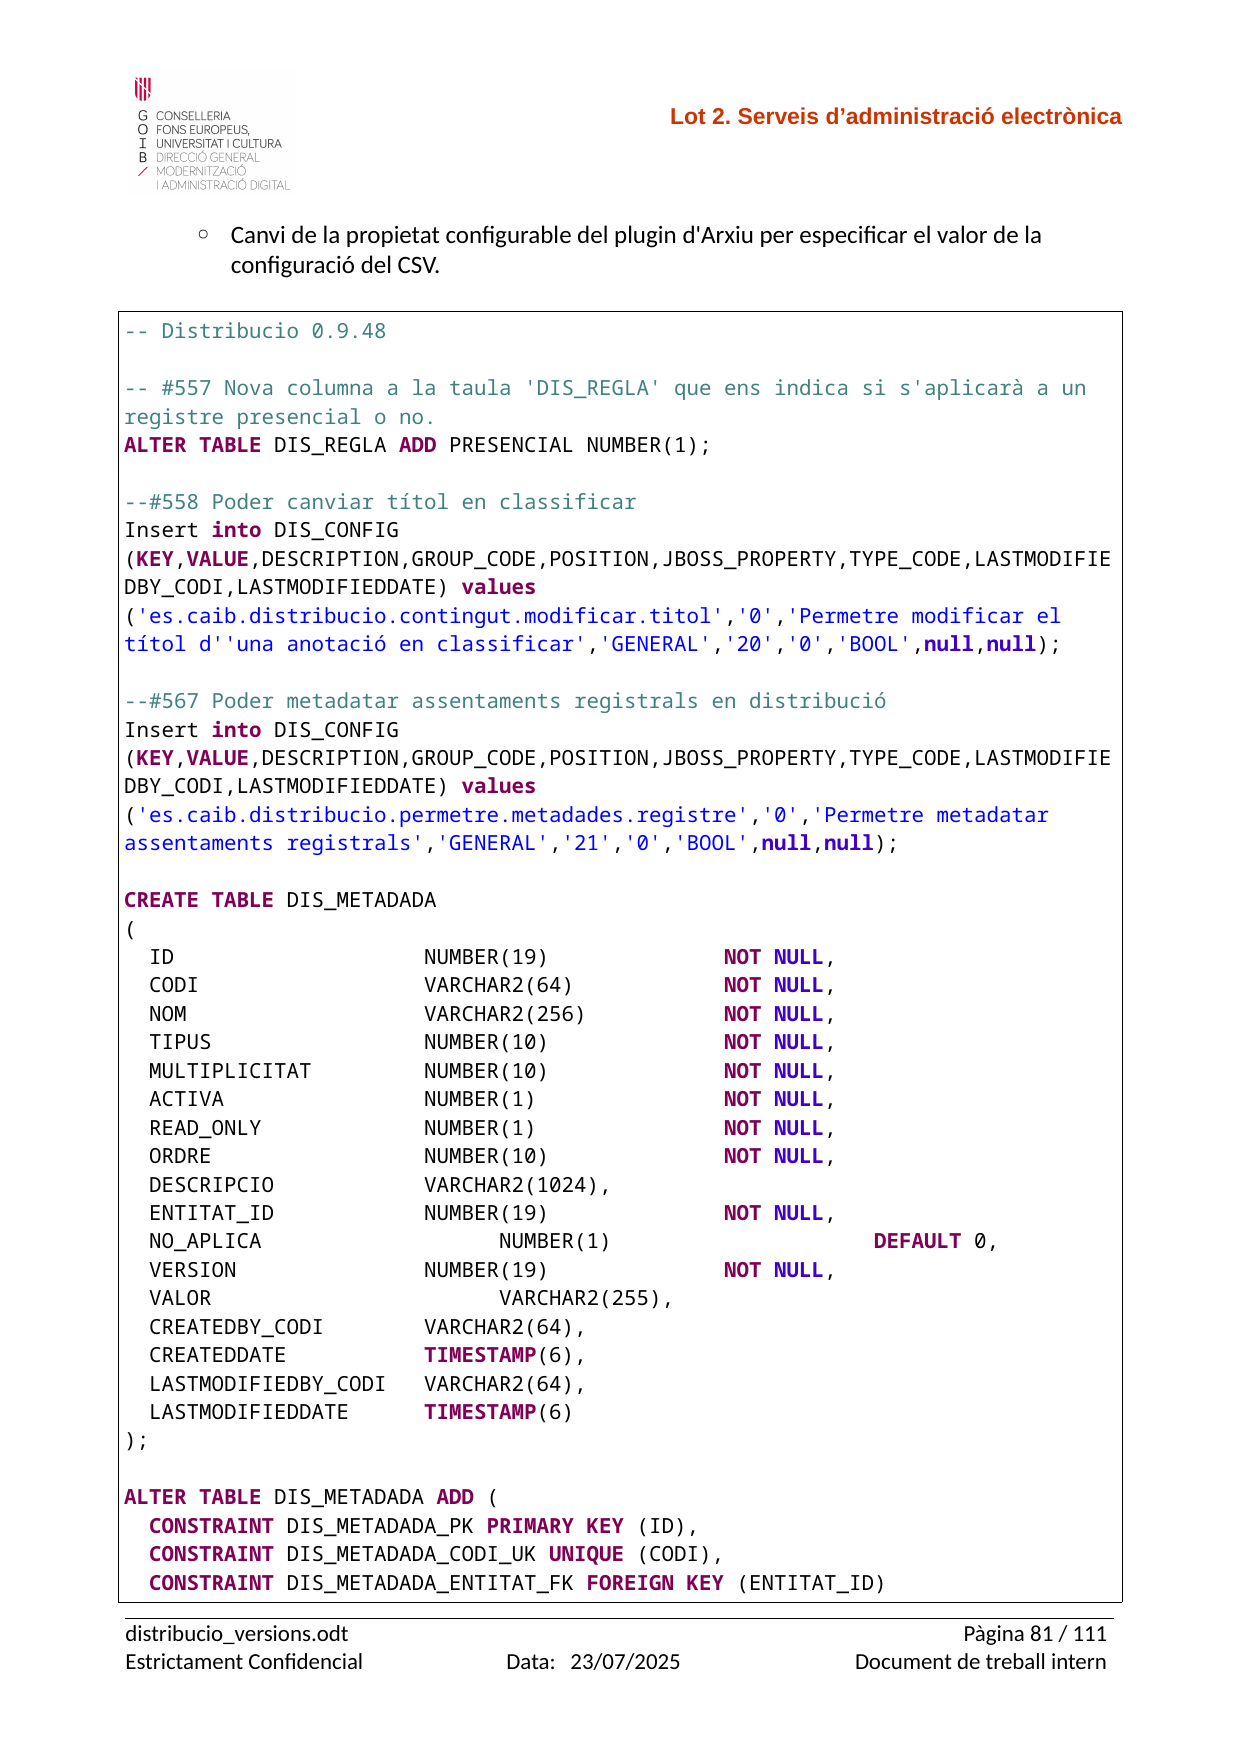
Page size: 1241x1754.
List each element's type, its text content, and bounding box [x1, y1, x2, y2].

table_header -- Distribucio 0.9.48 -- #557 Nova columna a la taula 'DIS_REGLA' que ens indica si s'aplicarà a un registre presencial o no. ALTER TABLE DIS_REGLA ADD PRESENCIAL NUMBER(1); --#558 Poder canviar títol en classificar Insert into DIS_CONFIG (KEY,VALUE,DESCRIPTION,GROUP_CODE,POSITION,JBOSS_PROPERTY,TYPE_CODE,LASTMODIFIEDBY_CODI,LASTMODIFIEDDATE) values ('es.caib.distribucio.contingut.modificar.titol','0','Permetre modificar el títol d''una anotació en classificar','GENERAL','20','0','BOOL',null,null); --#567 Poder metadatar assentaments registrals en distribució Insert into DIS_CONFIG (KEY,VALUE,DESCRIPTION,GROUP_CODE,POSITION,JBOSS_PROPERTY,TYPE_CODE,LASTMODIFIEDBY_CODI,LASTMODIFIEDDATE) values ('es.caib.distribucio.permetre.metadades.registre','0','Permetre metadatar assentaments registrals','GENERAL','21','0','BOOL',null,null); CREATE TABLE DIS_METADADA ( ID NUMBER(19) NOT NULL, CODI VARCHAR2(64) NOT NULL, NOM VARCHAR2(256) NOT NULL, TIPUS NUMBER(10) NOT NULL, MULTIPLICITAT NUMBER(10) NOT NULL, ACTIVA NUMBER(1) NOT NULL, READ_ONLY NUMBER(1) NOT NULL, ORDRE NUMBER(10) NOT NULL, DESCRIPCIO VARCHAR2(1024), ENTITAT_ID NUMBER(19) NOT NULL, NO_APLICA NUMBER(1) DEFAULT 0, VERSION NUMBER(19) NOT NULL, VALOR VARCHAR2(255), CREATEDBY_CODI VARCHAR2(64), CREATEDDATE TIMESTAMP(6), LASTMODIFIEDBY_CODI VARCHAR2(64), LASTMODIFIEDDATE TIMESTAMP(6) ); ALTER TABLE DIS_METADADA ADD ( CONSTRAINT DIS_METADADA_PK PRIMARY KEY (ID), CONSTRAINT DIS_METADADA_CODI_UK UNIQUE (CODI), CONSTRAINT DIS_METADADA_ENTITAT_FK FOREIGN KEY (ENTITAT_ID) [119, 312, 1122, 1602]
picture [126, 70, 299, 197]
list Canvi de la propietat configurable del plugin d'Arxiu per especificar el valor de la configuració del CSV. [193, 219, 1122, 280]
